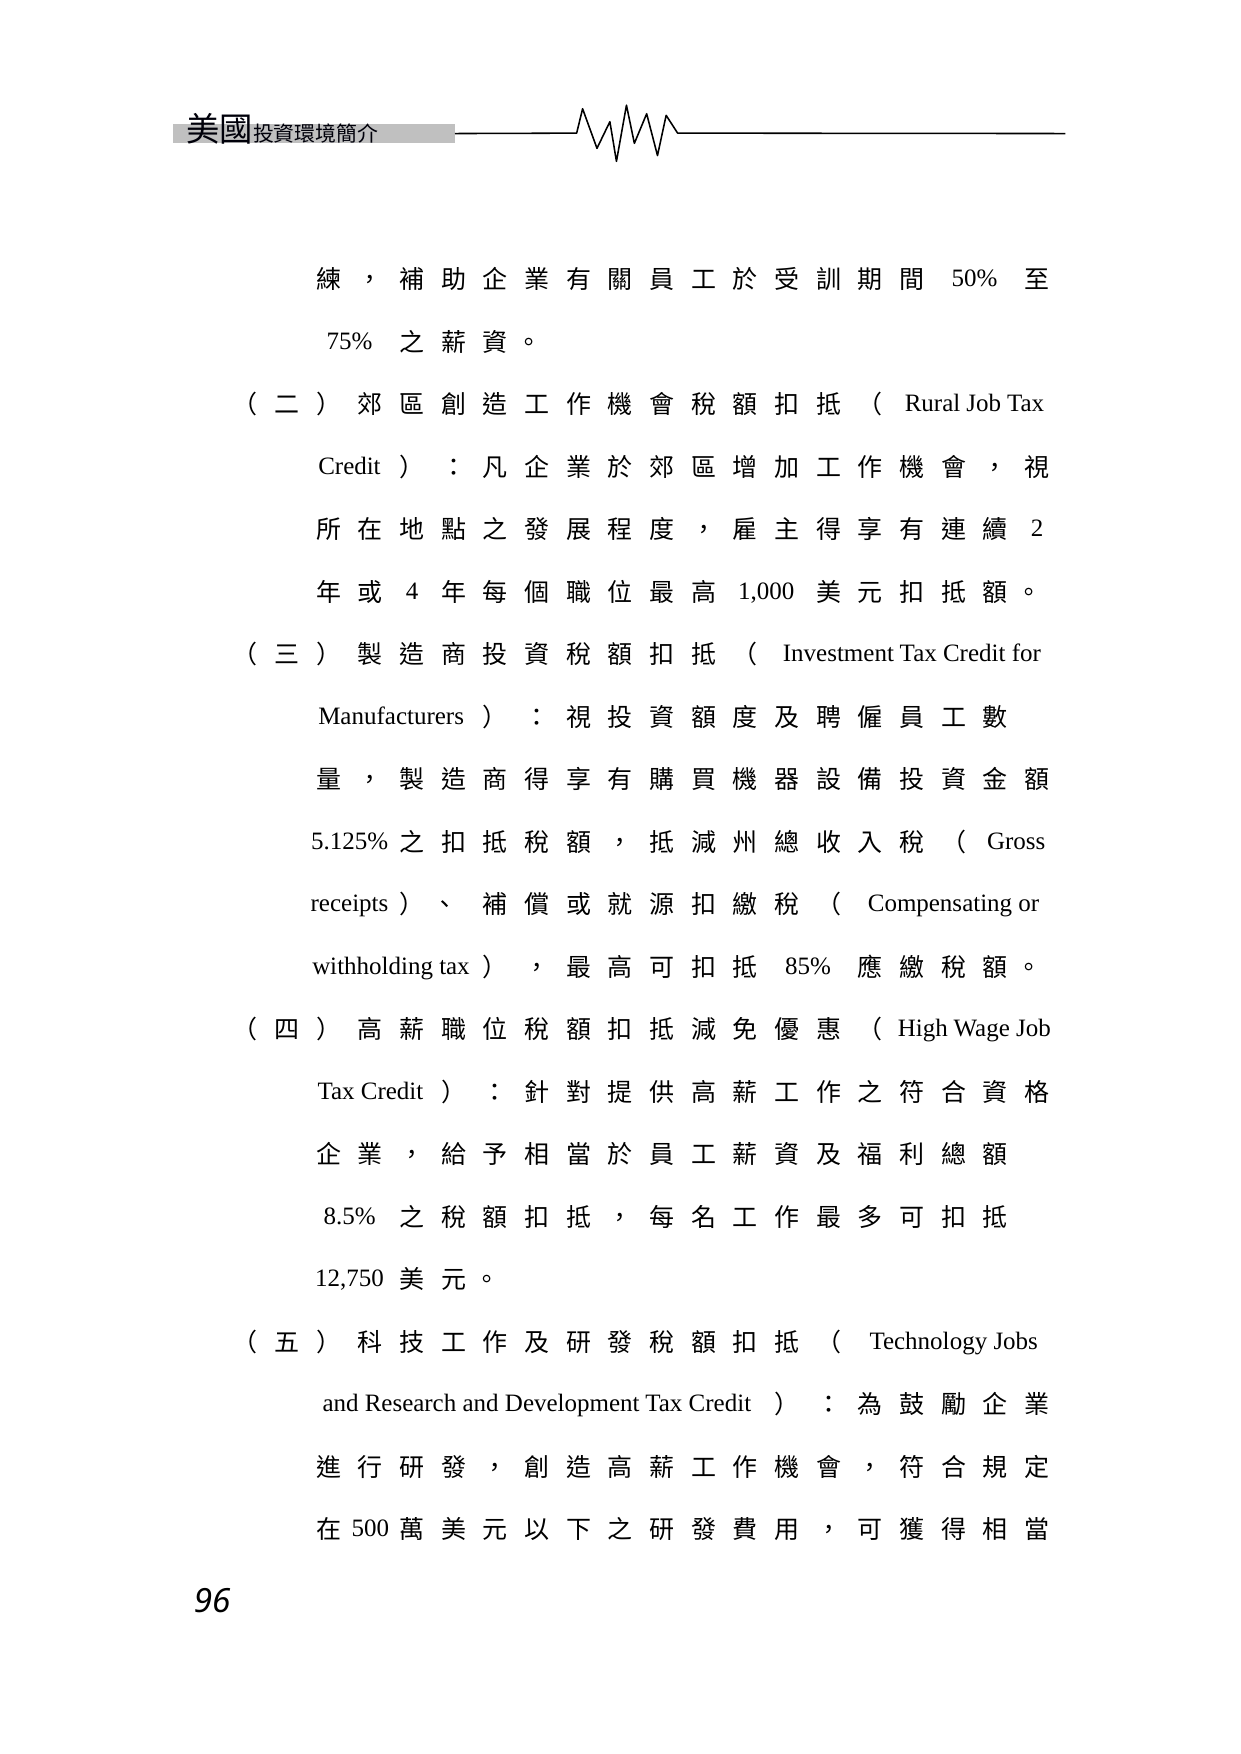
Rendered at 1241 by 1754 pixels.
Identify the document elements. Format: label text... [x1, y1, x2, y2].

text （四）高薪職位稅額扣抵減免優惠（High Wage Job Tax Credit）：針對提供高薪工作之符合資格企業，給予相當於員工薪資及福利總額8.5%之稅額扣抵，每名工作最多可扣抵12,750美元。 [207, 986, 1058, 1299]
text （五）科技工作及研發稅額扣抵（Technology Jobs and Research and Development Tax Credit）：為鼓勵企業進行研發，創造高薪工作機會，符合規定在500萬美元以下之研發費用，可獲得相當 [207, 1299, 1058, 1549]
text 練，補助企業有關員工於受訓期間50%至75%之薪資。 [207, 236, 1058, 361]
text （二）郊區創造工作機會稅額扣抵（Rural Job Tax Credit）：凡企業於郊區增加工作機會，視所在地點之發展程度，雇主得享有連續2年或4年每個職位最高1,000美元扣抵額。 [207, 361, 1058, 611]
text （三）製造商投資稅額扣抵（Investment Tax Credit for Manufacturers）：視投資額度及聘僱員工數量，製造商得享有購買機器設備投資金額5.125%之扣抵稅額，抵減州總收入稅（Gross receipts）、補償或就源扣繳稅（Compensating or withholding tax），最高可扣抵85%應繳稅額。 [207, 611, 1058, 986]
